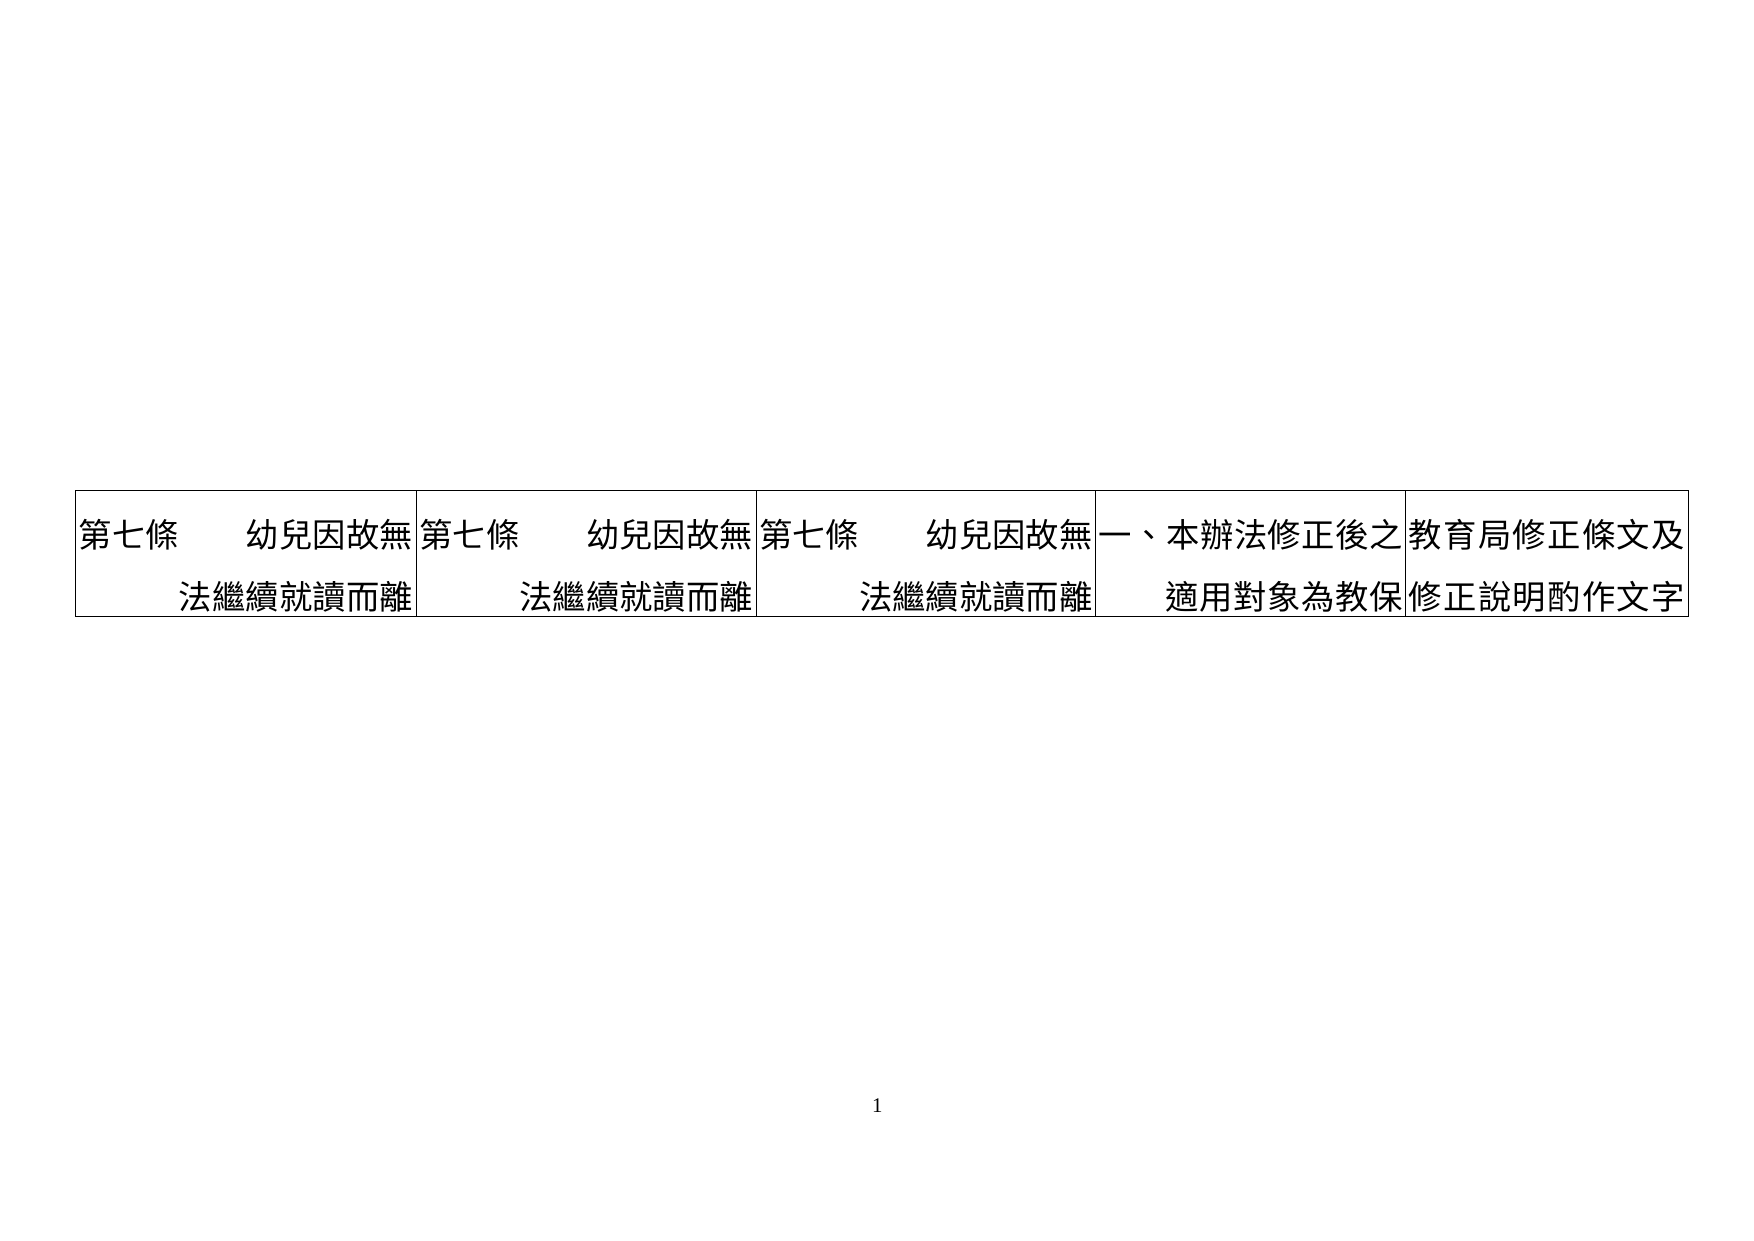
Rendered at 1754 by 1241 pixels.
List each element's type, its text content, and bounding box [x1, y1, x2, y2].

table_cell 第七條 幼兒因故無法繼續就讀而離 [417, 491, 756, 616]
table_cell 教育局修正條文及修正說明酌作文字 [1406, 491, 1688, 616]
table_cell 一、本辦法修正後之適用對象為教保 [1096, 491, 1405, 616]
table_cell 第七條 幼兒因故無法繼續就讀而離 [76, 491, 416, 616]
table_cell 第七條 幼兒因故無法繼續就讀而離 [757, 491, 1095, 616]
